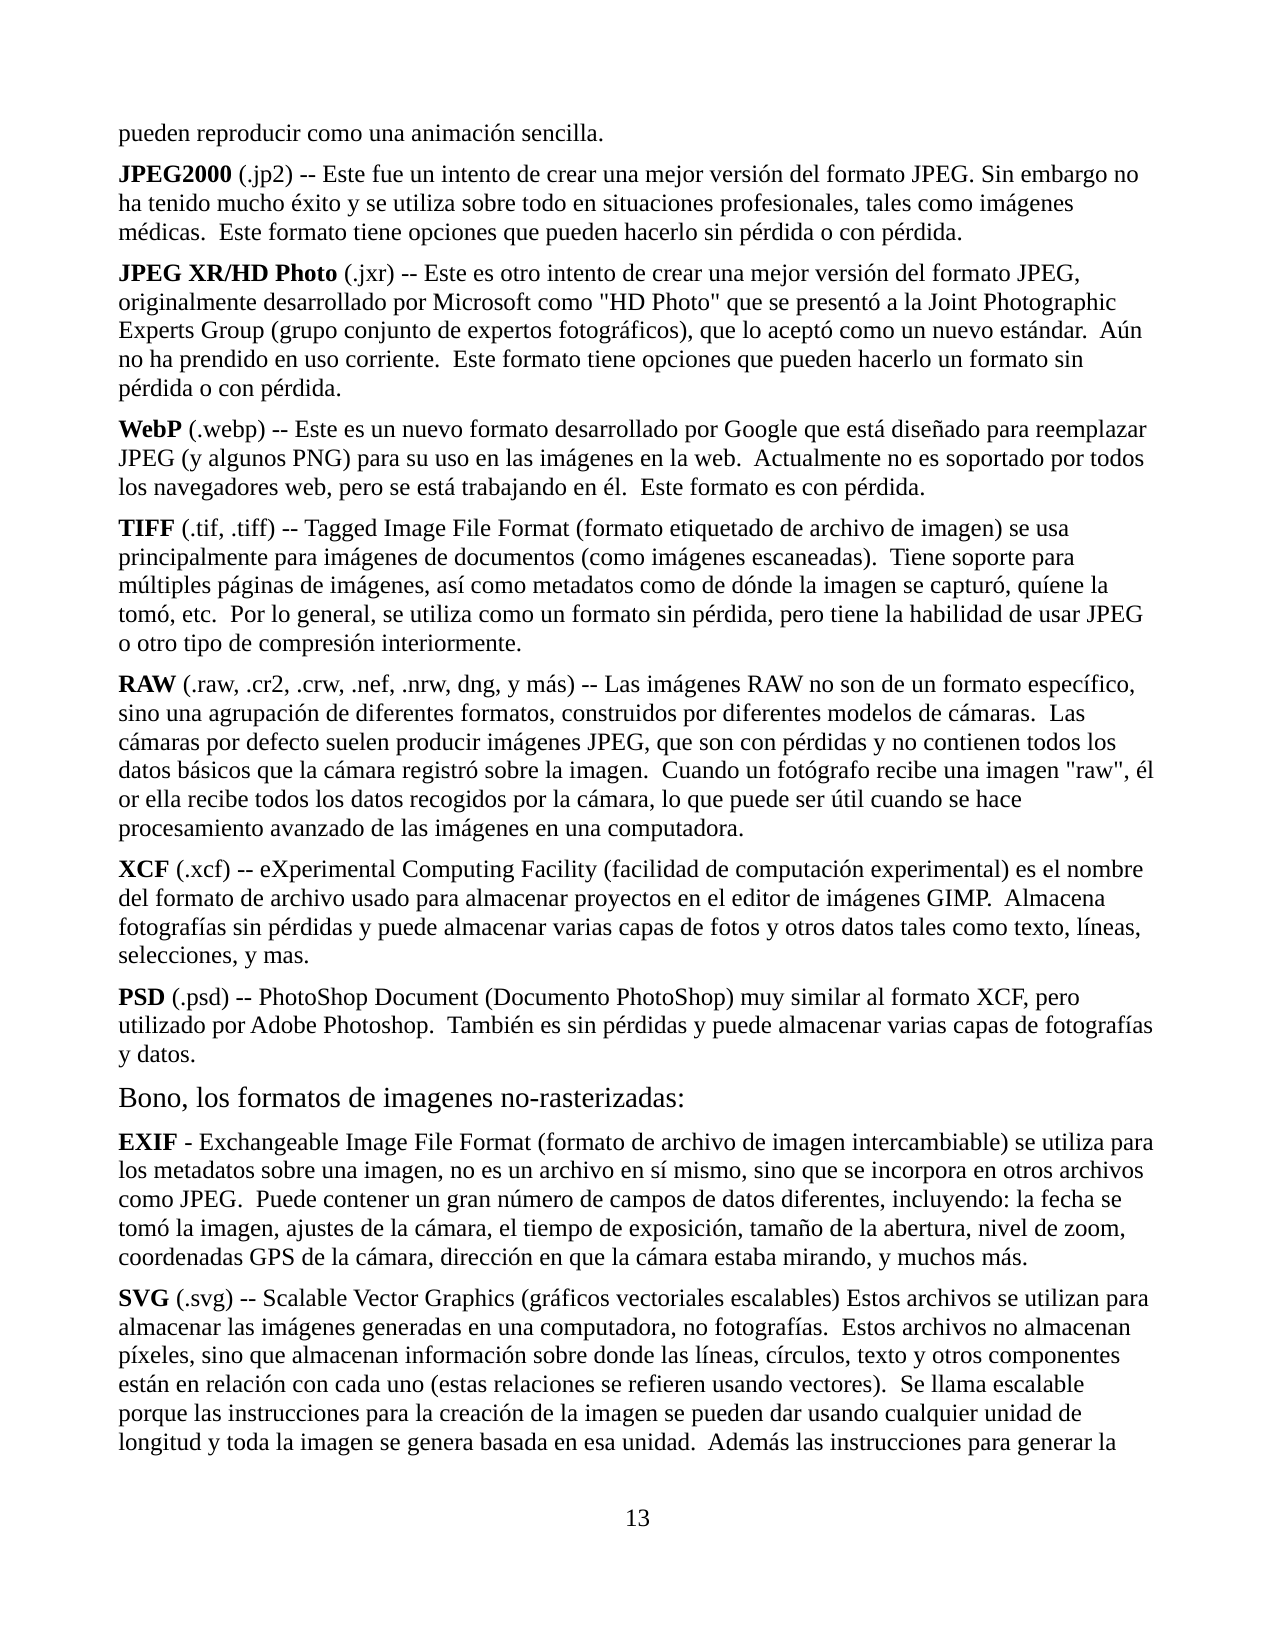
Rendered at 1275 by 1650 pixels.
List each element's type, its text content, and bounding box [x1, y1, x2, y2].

text SVG (.svg) -- Scalable Vector Graphics (gráficos vectoriales escalables) Estos archivos se utilizan para almacenar las imágenes generadas en una computadora, no fotografías. Estos archivos no almacenan píxeles, sino que almacenan información sobre donde las líneas, círculos, texto y otros componentes están en relación con cada uno (estas relaciones se refieren usando vectores). Se llama escalable porque las instrucciones para la creación de la imagen se pueden dar usando cualquier unidad de longitud y toda la imagen se genera basada en esa unidad. Además las instrucciones para generar la [118, 1283, 1157, 1455]
text TIFF (.tif, .tiff) -- Tagged Image File Format (formato etiquetado de archivo de imagen) se usa principalmente para imágenes de documentos (como imágenes escaneadas). Tiene soporte para múltiples páginas de imágenes, así como metadatos como de dónde la imagen se capturó, quíene la tomó, etc. Por lo general, se utiliza como un formato sin pérdida, pero tiene la habilidad de usar JPEG o otro tipo de compresión interiormente. [118, 513, 1157, 657]
text JPEG XR/HD Photo (.jxr) -- Este es otro intento de crear una mejor versión del formato JPEG, originalmente desarrollado por Microsoft como "HD Photo" que se presentó a la Joint Photographic Experts Group (grupo conjunto de expertos fotográficos), que lo aceptó como un nuevo estándar. Aún no ha prendido en uso corriente. Este formato tiene opciones que pueden hacerlo un formato sin pérdida o con pérdida. [118, 258, 1157, 402]
text PSD (.psd) -- PhotoShop Document (Documento PhotoShop) muy similar al formato XCF, pero utilizado por Adobe Photoshop. También es sin pérdidas y puede almacenar varias capas de fotografías y datos. [118, 982, 1157, 1068]
text JPEG2000 (.jp2) -- Este fue un intento de crear una mejor versión del formato JPEG. Sin embargo no ha tenido mucho éxito y se utiliza sobre todo en situaciones profesionales, tales como imágenes médicas. Este formato tiene opciones que pueden hacerlo sin pérdida o con pérdida. [118, 159, 1157, 246]
text RAW (.raw, .cr2, .crw, .nef, .nrw, dng, y más) -- Las imágenes RAW no son de un formato específico, sino una agrupación de diferentes formatos, construidos por diferentes modelos de cámaras. Las cámaras por defecto suelen producir imágenes JPEG, que son con pérdidas y no contienen todos los datos básicos que la cámara registró sobre la imagen. Cuando un fotógrafo recibe una imagen "raw", él or ella recibe todos los datos recogidos por la cámara, lo que puede ser útil cuando se hace procesamiento avanzado de las imágenes en una computadora. [118, 669, 1157, 842]
text Bono, los formatos de imagenes no-rasterizadas: [118, 1081, 1157, 1114]
text pueden reproducir como una animación sencilla. [118, 118, 1157, 147]
text WebP (.webp) -- Este es un nuevo formato desarrollado por Google que está diseñado para reemplazar JPEG (y algunos PNG) para su uso en las imágenes en la web. Actualmente no es soportado por todos los navegadores web, pero se está trabajando en él. Este formato es con pérdida. [118, 414, 1157, 501]
text XCF (.xcf) -- eXperimental Computing Facility (facilidad de computación experimental) es el nombre del formato de archivo usado para almacenar proyectos en el editor de imágenes GIMP. Almacena fotografías sin pérdidas y puede almacenar varias capas de fotos y otros datos tales como texto, líneas, selecciones, y mas. [118, 854, 1157, 969]
text EXIF - Exchangeable Image File Format (formato de archivo de imagen intercambiable) se utiliza para los metadatos sobre una imagen, no es un archivo en sí mismo, sino que se incorpora en otros archivos como JPEG. Puede contener un gran número de campos de datos diferentes, incluyendo: la fecha se tomó la imagen, ajustes de la cámara, el tiempo de exposición, tamaño de la abertura, nivel de zoom, coordenadas GPS de la cámara, dirección en que la cámara estaba mirando, y muchos más. [118, 1127, 1157, 1270]
